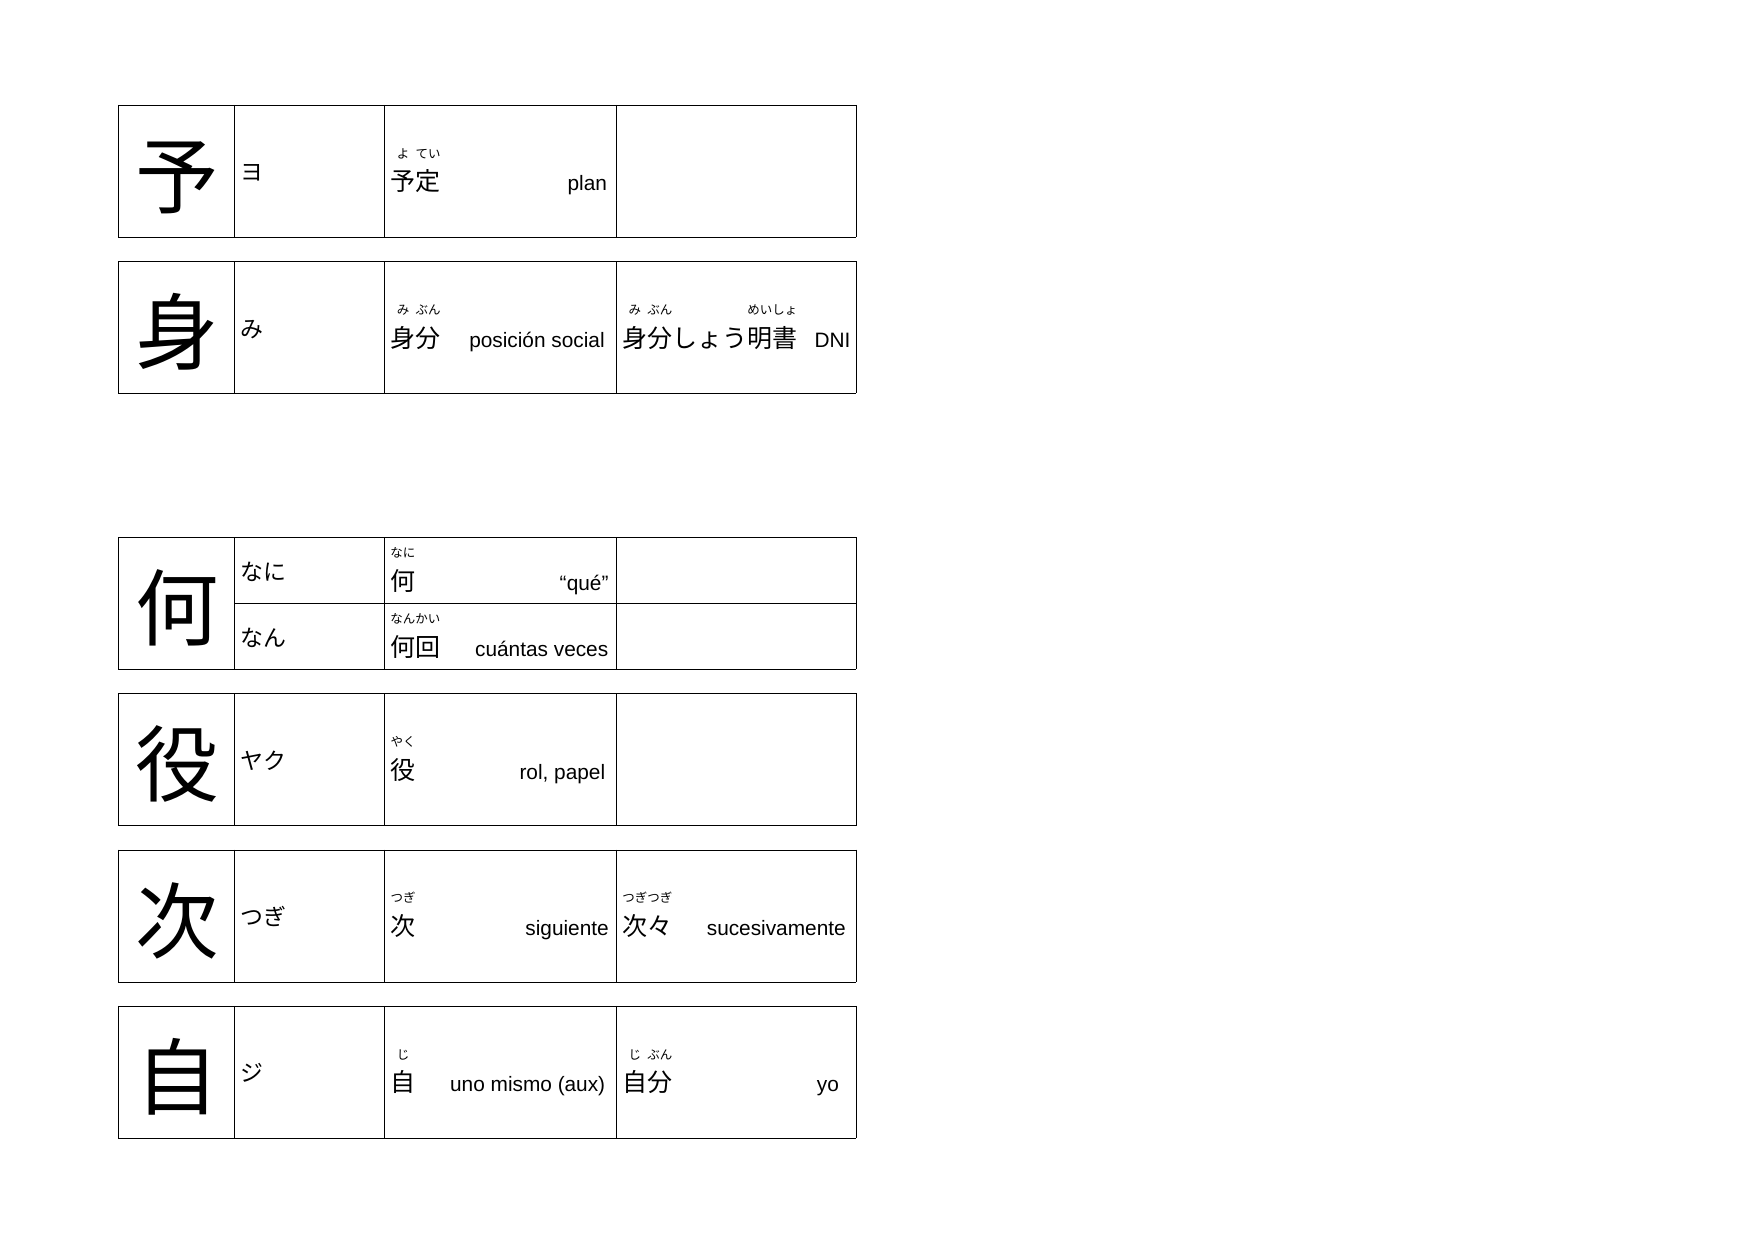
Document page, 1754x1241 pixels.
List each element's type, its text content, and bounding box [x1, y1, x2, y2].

table_header 次つぎ siguiente [385, 851, 616, 982]
table_header 役 [119, 694, 234, 825]
table_header み [235, 262, 384, 393]
table_header 次 [119, 851, 234, 982]
table_cell なん [235, 604, 384, 669]
table_header 何なに “qué” [385, 538, 616, 603]
table_cell [617, 604, 856, 669]
table_header [617, 106, 856, 237]
table_header 次つぎ々つぎ sucesivamente [617, 851, 856, 982]
table_header 自 [119, 1007, 234, 1138]
table_header ヤク [235, 694, 384, 825]
table_header 自じ uno mismo (aux) [385, 1007, 616, 1138]
table_header 身 [119, 262, 234, 393]
table_header 予 [119, 106, 234, 237]
table_header ジ [235, 1007, 384, 1138]
table_cell 何なん回かい cuántas veces [385, 604, 616, 669]
table_header [617, 538, 856, 603]
table_header 何 [119, 538, 234, 669]
table_header 役やく rol, papel [385, 694, 616, 825]
table_header 身み分ぶん posición social [385, 262, 616, 393]
table_header なに [235, 538, 384, 603]
table_header 自じ分ぶん yo [617, 1007, 856, 1138]
table_header [617, 694, 856, 825]
table_header 予よ定てい plan [385, 106, 616, 237]
table_header ヨ [235, 106, 384, 237]
table_header 身み分ぶんしょう明めい書しょ DNI [617, 262, 856, 393]
table_header つぎ [235, 851, 384, 982]
